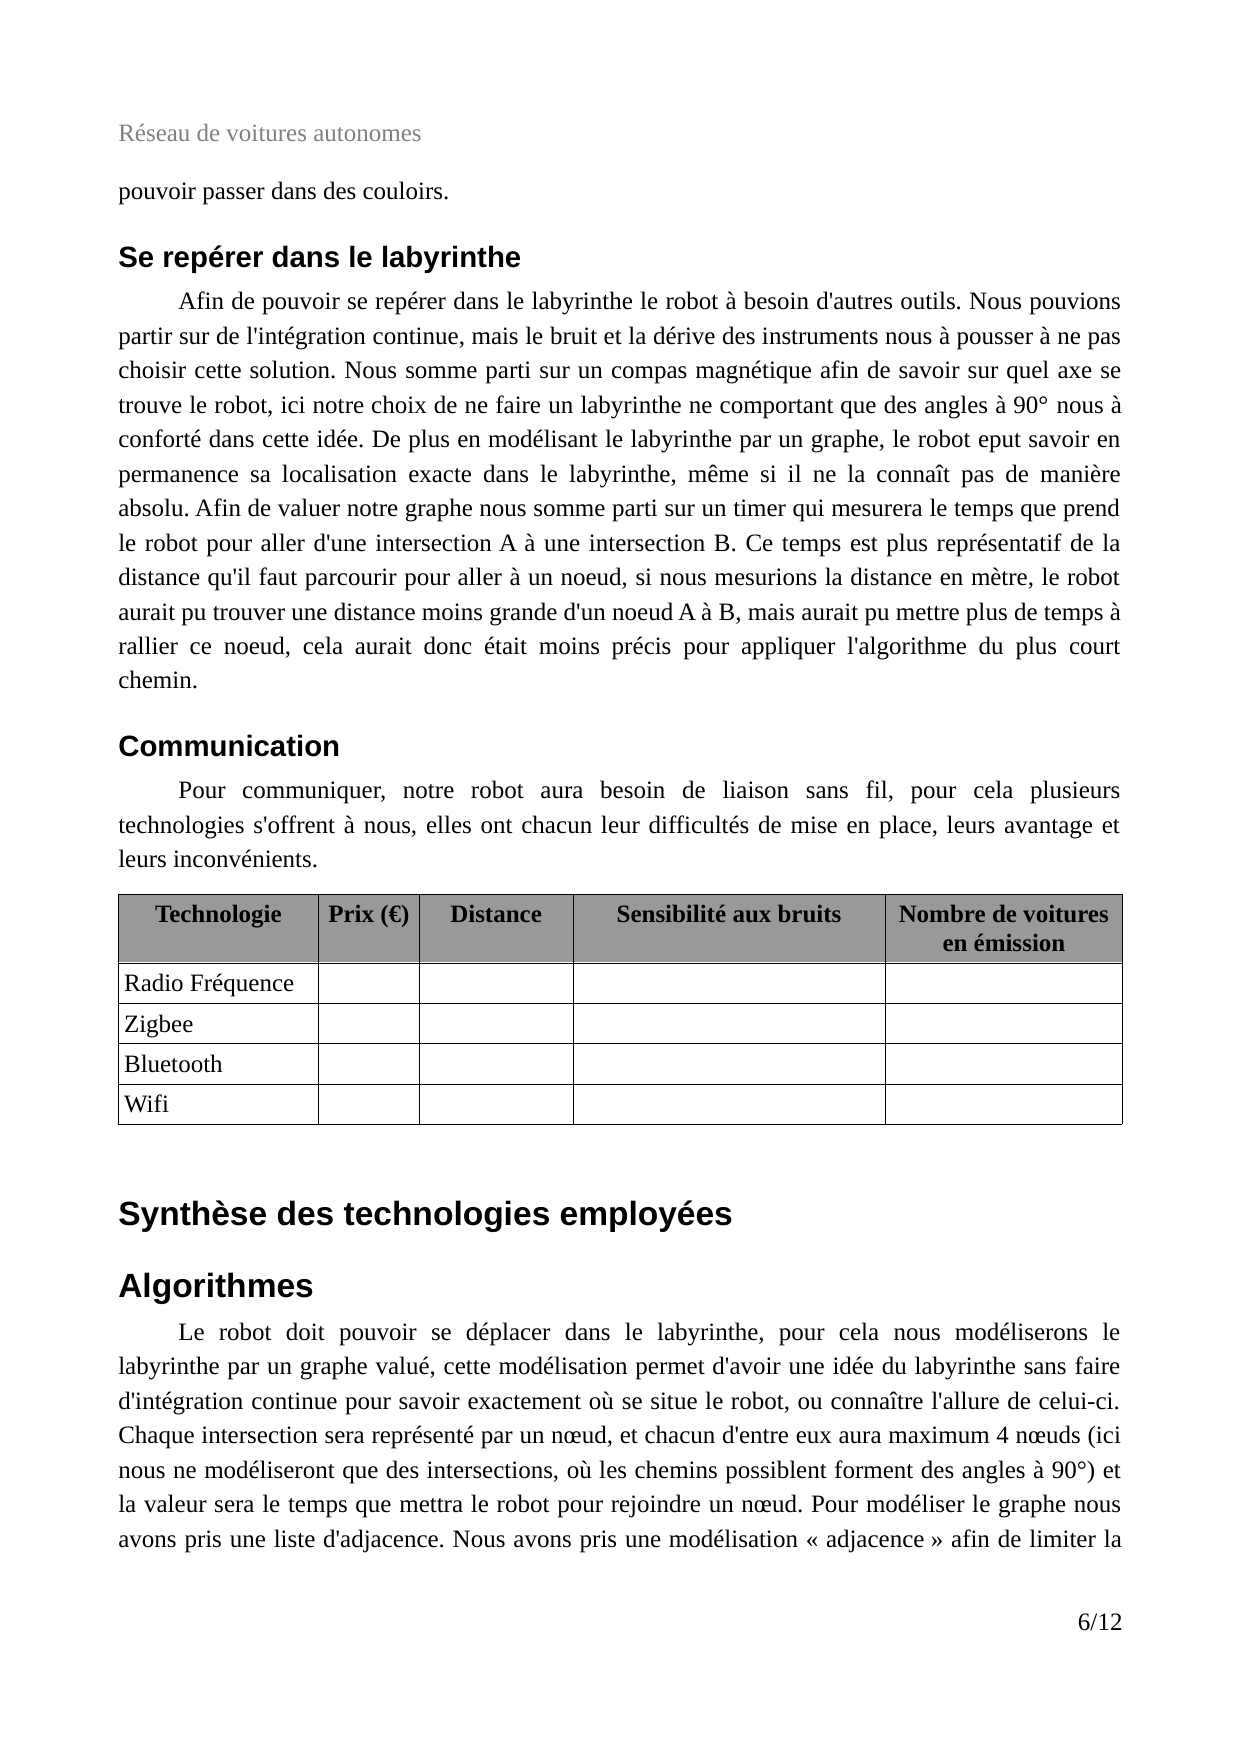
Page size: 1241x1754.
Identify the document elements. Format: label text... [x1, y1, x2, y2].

subtitle Se repérer dans le labyrinthe [118, 240, 1122, 274]
text Pour communiquer, notre robot aura besoin de liaison sans fil, pour cela plusieurs technologies s'offrent à nous, elles ont chacun leur difficultés de mise en place, leurs avantage et leurs inconvénients. [118, 775, 1122, 873]
table_cell [886, 1085, 1122, 1124]
table_cell [574, 1085, 885, 1124]
table_cell Radio Fréquence [119, 964, 318, 1003]
table_cell [574, 964, 885, 1003]
table_cell Wifi [119, 1085, 318, 1124]
table_cell [574, 1004, 885, 1043]
table_header Distance [420, 895, 573, 962]
table_cell [886, 1044, 1122, 1083]
table_header Prix (€) [319, 895, 419, 962]
table_cell [319, 1085, 419, 1124]
table_cell Bluetooth [119, 1044, 318, 1083]
table_header Nombre de voitures en émission [886, 895, 1122, 962]
text pouvoir passer dans des couloirs. [118, 176, 1122, 205]
table_cell [420, 1085, 573, 1124]
subtitle Synthèse des technologies employées [118, 1194, 1122, 1232]
subtitle Algorithmes [118, 1266, 1122, 1304]
table_cell [319, 964, 419, 1003]
table_cell [420, 964, 573, 1003]
table_cell [319, 1044, 419, 1083]
subtitle Communication [118, 729, 1122, 763]
table_cell Zigbee [119, 1004, 318, 1043]
table_cell [420, 1044, 573, 1083]
table_header Sensibilité aux bruits [574, 895, 885, 962]
table_cell [886, 1004, 1122, 1043]
table_cell [319, 1004, 419, 1043]
text Le robot doit pouvoir se déplacer dans le labyrinthe, pour cela nous modéliserons le labyrinthe par un graphe valué, cette modélisation permet d'avoir une idée du labyrinthe sans faire d'intégration continue pour savoir exactement où se situe le robot, ou connaître l'allure de celui-ci. Chaque intersection sera représenté par un nœud, et chacun d'entre eux aura maximum 4 nœuds (ici nous ne modéliseront que des intersections, où les chemins possiblent forment des angles à 90°) et la valeur sera le temps que mettra le robot pour rejoindre un nœud. Pour modéliser le graphe nous avons pris une liste d'adjacence. Nous avons pris une modélisation « adjacence » afin de limiter la [118, 1317, 1122, 1552]
table_cell [420, 1004, 573, 1043]
table_cell [574, 1044, 885, 1083]
text Afin de pouvoir se repérer dans le labyrinthe le robot à besoin d'autres outils. Nous pouvions partir sur de l'intégration continue, mais le bruit et la dérive des instruments nous à pousser à ne pas choisir cette solution. Nous somme parti sur un compas magnétique afin de savoir sur quel axe se trouve le robot, ici notre choix de ne faire un labyrinthe ne comportant que des angles à 90° nous à conforté dans cette idée. De plus en modélisant le labyrinthe par un graphe, le robot eput savoir en permanence sa localisation exacte dans le labyrinthe, même si il ne la connaît pas de manière absolu. Afin de valuer notre graphe nous somme parti sur un timer qui mesurera le temps que prend le robot pour aller d'une intersection A à une intersection B. Ce temps est plus représentatif de la distance qu'il faut parcourir pour aller à un noeud, si nous mesurions la distance en mètre, le robot aurait pu trouver une distance moins grande d'un noeud A à B, mais aurait pu mettre plus de temps à rallier ce noeud, cela aurait donc était moins précis pour appliquer l'algorithme du plus court chemin. [118, 286, 1122, 694]
table_cell [886, 964, 1122, 1003]
table_header Technologie [119, 895, 318, 962]
